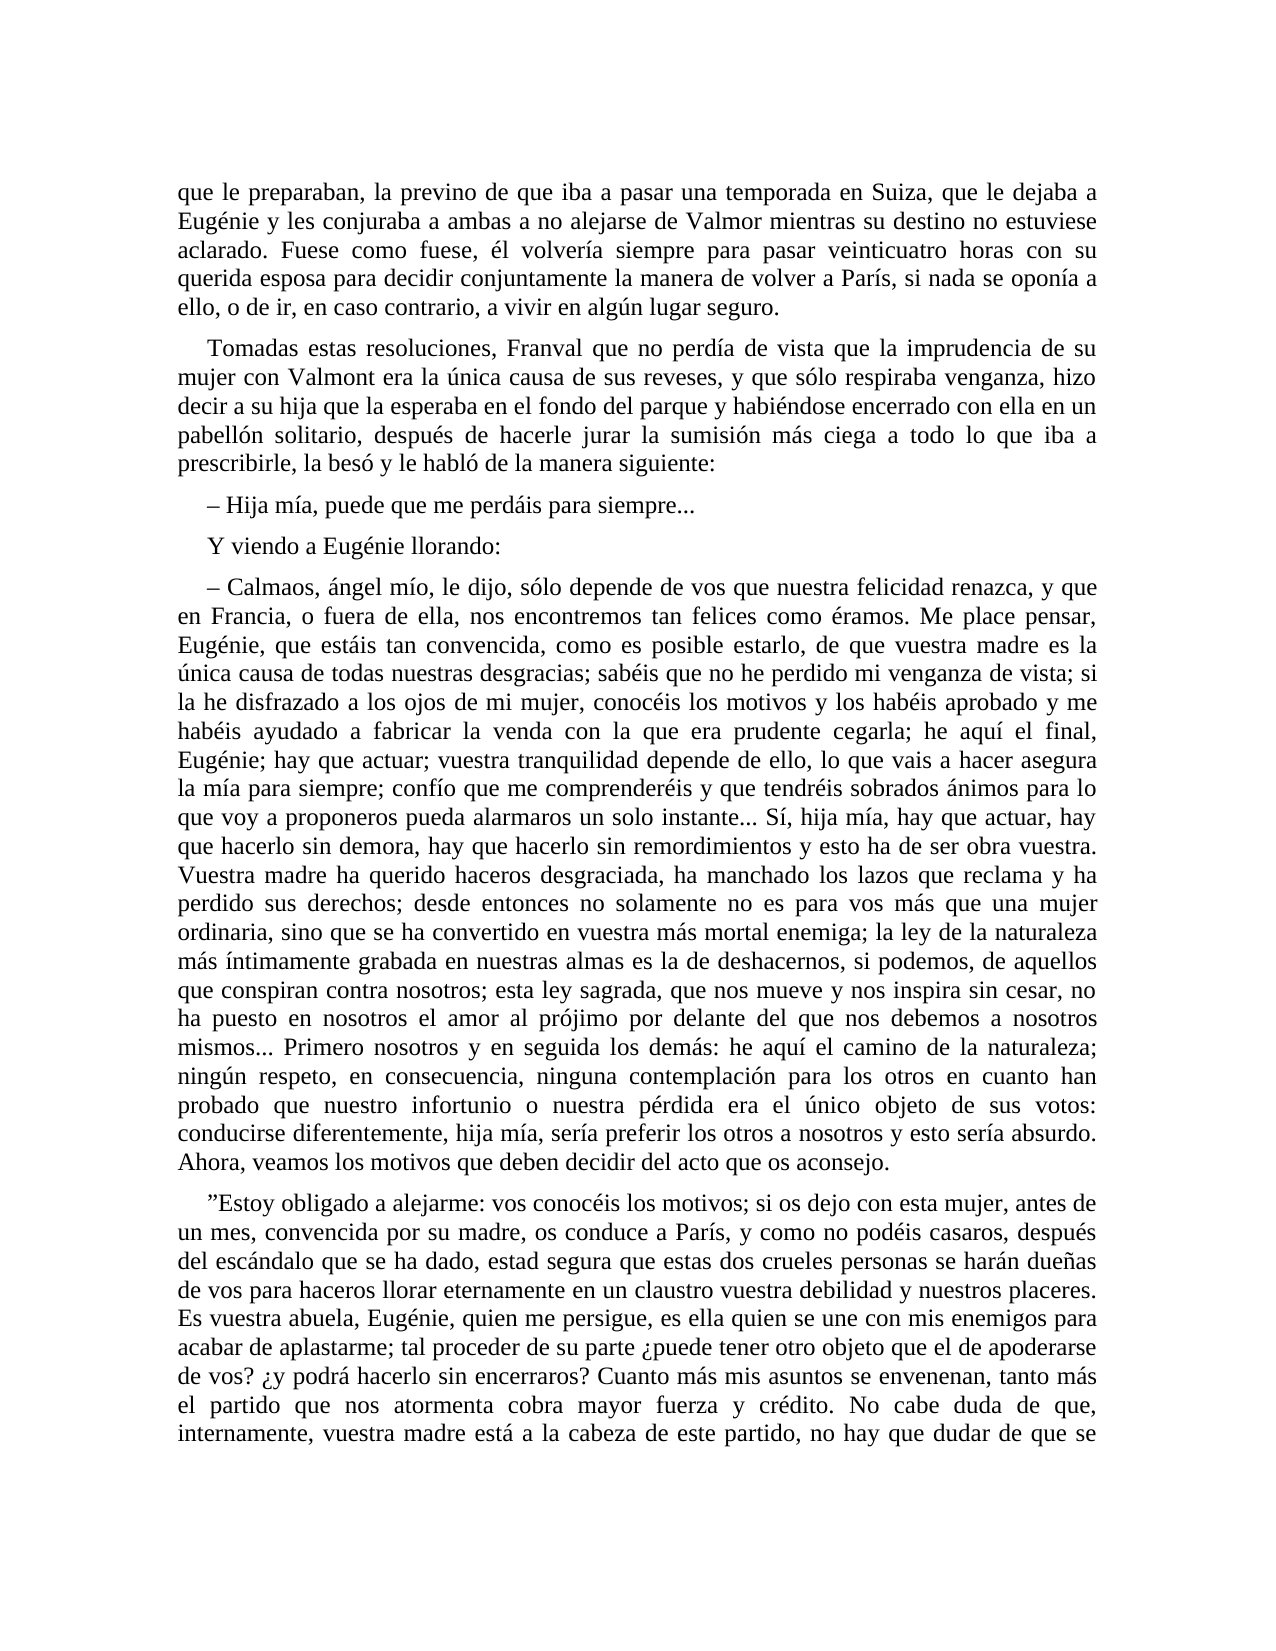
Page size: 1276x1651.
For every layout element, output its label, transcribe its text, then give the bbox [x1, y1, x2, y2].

text Y viendo a Eugénie llorando: [177, 531, 1098, 560]
text – Hija mía, puede que me perdáis para siempre... [177, 490, 1098, 518]
text que le preparaban, la previno de que iba a pasar una temporada en Suiza, que le dejaba a Eugénie y les conjuraba a ambas a no alejarse de Valmor mientras su destino no estuviese aclarado. Fuese como fuese, él volvería siempre para pasar veinticuatro horas con su querida esposa para decidir conjuntamente la manera de volver a París, si nada se oponía a ello, o de ir, en caso contrario, a vivir en algún lugar seguro. [177, 177, 1098, 321]
text – Calmaos, ángel mío, le dijo, sólo depende de vos que nuestra felicidad renazca, y que en Francia, o fuera de ella, nos encontremos tan felices como éramos. Me place pensar, Eugénie, que estáis tan convencida, como es posible estarlo, de que vuestra madre es la única causa de todas nuestras desgracias; sabéis que no he perdido mi venganza de vista; si la he disfrazado a los ojos de mi mujer, conocéis los motivos y los habéis aprobado y me habéis ayudado a fabricar la venda con la que era prudente cegarla; he aquí el final, Eugénie; hay que actuar; vuestra tranquilidad depende de ello, lo que vais a hacer asegura la mía para siempre; confío que me comprenderéis y que tendréis sobrados ánimos para lo que voy a proponeros pueda alarmaros un solo instante... Sí, hija mía, hay que actuar, hay que hacerlo sin demora, hay que hacerlo sin remordimientos y esto ha de ser obra vuestra. Vuestra madre ha querido haceros desgraciada, ha manchado los lazos que reclama y ha perdido sus derechos; desde entonces no solamente no es para vos más que una mujer ordinaria, sino que se ha convertido en vuestra más mortal enemiga; la ley de la naturaleza más íntimamente grabada en nuestras almas es la de deshacernos, si podemos, de aquellos que conspiran contra nosotros; esta ley sagrada, que nos mueve y nos inspira sin cesar, no ha puesto en nosotros el amor al prójimo por delante del que nos debemos a nosotros mismos... Primero nosotros y en seguida los demás: he aquí el camino de la naturaleza; ningún respeto, en consecuencia, ninguna contemplación para los otros en cuanto han probado que nuestro infortunio o nuestra pérdida era el único objeto de sus votos: conducirse diferentemente, hija mía, sería preferir los otros a nosotros y esto sería absurdo. Ahora, veamos los motivos que deben decidir del acto que os aconsejo. [177, 572, 1098, 1176]
text Tomadas estas resoluciones, Franval que no perdía de vista que la imprudencia de su mujer con Valmont era la única causa de sus reveses, y que sólo respiraba venganza, hizo decir a su hija que la esperaba en el fondo del parque y habiéndose encerrado con ella en un pabellón solitario, después de hacerle jurar la sumisión más ciega a todo lo que iba a prescribirle, la besó y le habló de la manera siguiente: [177, 333, 1098, 477]
text ”Estoy obligado a alejarme: vos conocéis los motivos; si os dejo con esta mujer, antes de un mes, convencida por su madre, os conduce a París, y como no podéis casaros, después del escándalo que se ha dado, estad segura que estas dos crueles personas se harán dueñas de vos para haceros llorar eternamente en un claustro vuestra debilidad y nuestros placeres. Es vuestra abuela, Eugénie, quien me persigue, es ella quien se une con mis enemigos para acabar de aplastarme; tal proceder de su parte ¿puede tener otro objeto que el de apoderarse de vos? ¿y podrá hacerlo sin encerraros? Cuanto más mis asuntos se envenenan, tanto más el partido que nos atormenta cobra mayor fuerza y crédito. No cabe duda de que, internamente, vuestra madre está a la cabeza de este partido, no hay que dudar de que se [177, 1188, 1098, 1447]
